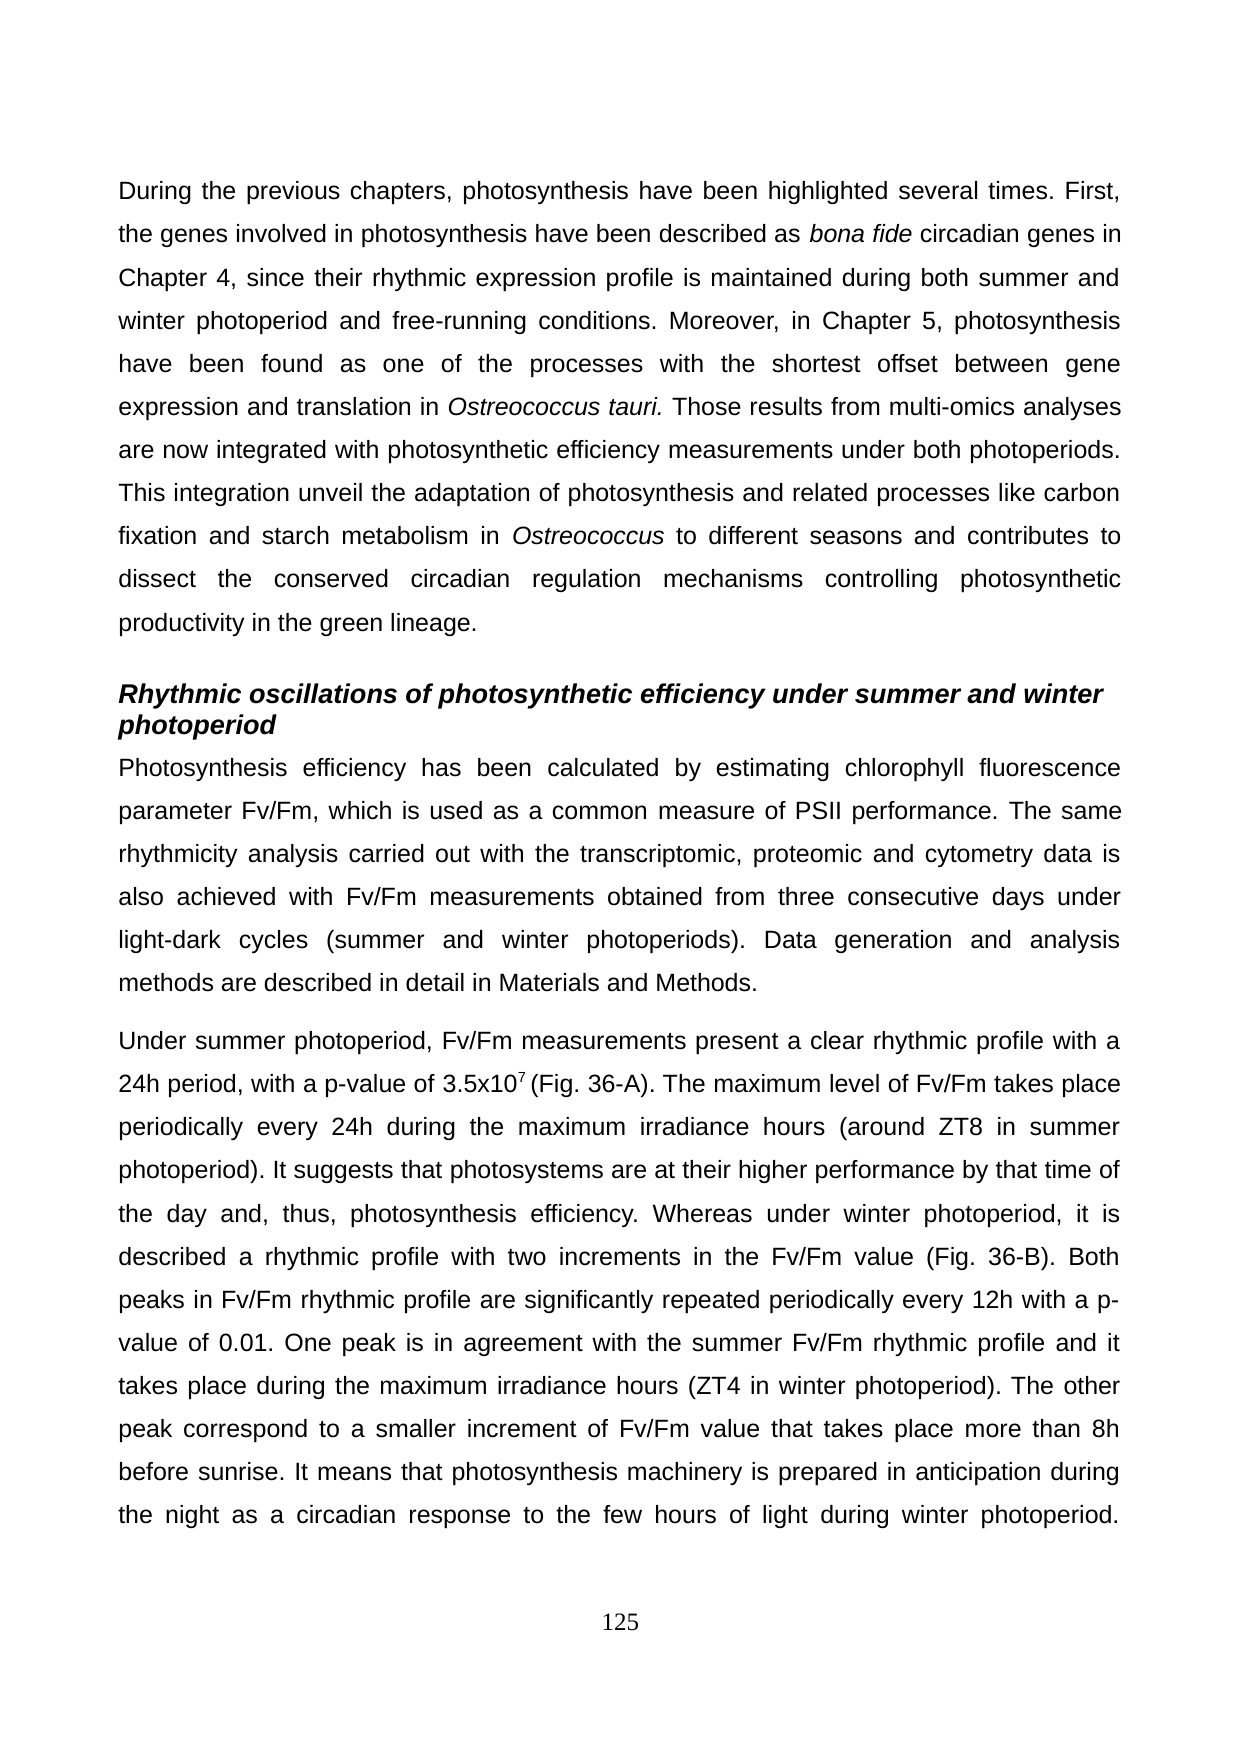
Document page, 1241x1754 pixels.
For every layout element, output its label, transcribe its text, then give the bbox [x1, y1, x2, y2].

subtitle Rhythmic oscillations of photosynthetic efficiency under summer and winter photoperiod [118, 678, 1122, 740]
text Photosynthesis efficiency has been calculated by estimating chlorophyll fluorescence parameter Fv/Fm, which is used as a common measure of PSII performance. The same rhythmicity analysis carried out with the transcriptomic, proteomic and cytometry data is also achieved with Fv/Fm measurements obtained from three consecutive days under light-dark cycles (summer and winter photoperiods). Data generation and analysis methods are described in detail in Materials and Methods. [118, 753, 1122, 997]
text Under summer photoperiod, Fv/Fm measurements present a clear rhythmic profile with a 24h period, with a p-value of 3.5x107 (Fig. 36-A). The maximum level of Fv/Fm takes place periodically every 24h during the maximum irradiance hours (around ZT8 in summer photoperiod). It suggests that photosystems are at their higher performance by that time of the day and, thus, photosynthesis efficiency. Whereas under winter photoperiod, it is described a rhythmic profile with two increments in the Fv/Fm value (Fig. 36-B). Both peaks in Fv/Fm rhythmic profile are significantly repeated periodically every 12h with a p-value of 0.01. One peak is in agreement with the summer Fv/Fm rhythmic profile and it takes place during the maximum irradiance hours (ZT4 in winter photoperiod). The other peak correspond to a smaller increment of Fv/Fm value that takes place more than 8h before sunrise. It means that photosynthesis machinery is prepared in anticipation during the night as a circadian response to the few hours of light during winter photoperiod. [118, 1026, 1122, 1529]
text During the previous chapters, photosynthesis have been highlighted several times. First, the genes involved in photosynthesis have been described as bona fide circadian genes in Chapter 4, since their rhythmic expression profile is maintained during both summer and winter photoperiod and free-running conditions. Moreover, in Chapter 5, photosynthesis have been found as one of the processes with the shortest offset between gene expression and translation in Ostreococcus tauri. Those results from multi-omics analyses are now integrated with photosynthetic efficiency measurements under both photoperiods. This integration unveil the adaptation of photosynthesis and related processes like carbon fixation and starch metabolism in Ostreococcus to different seasons and contributes to dissect the conserved circadian regulation mechanisms controlling photosynthetic productivity in the green lineage. [118, 176, 1122, 636]
